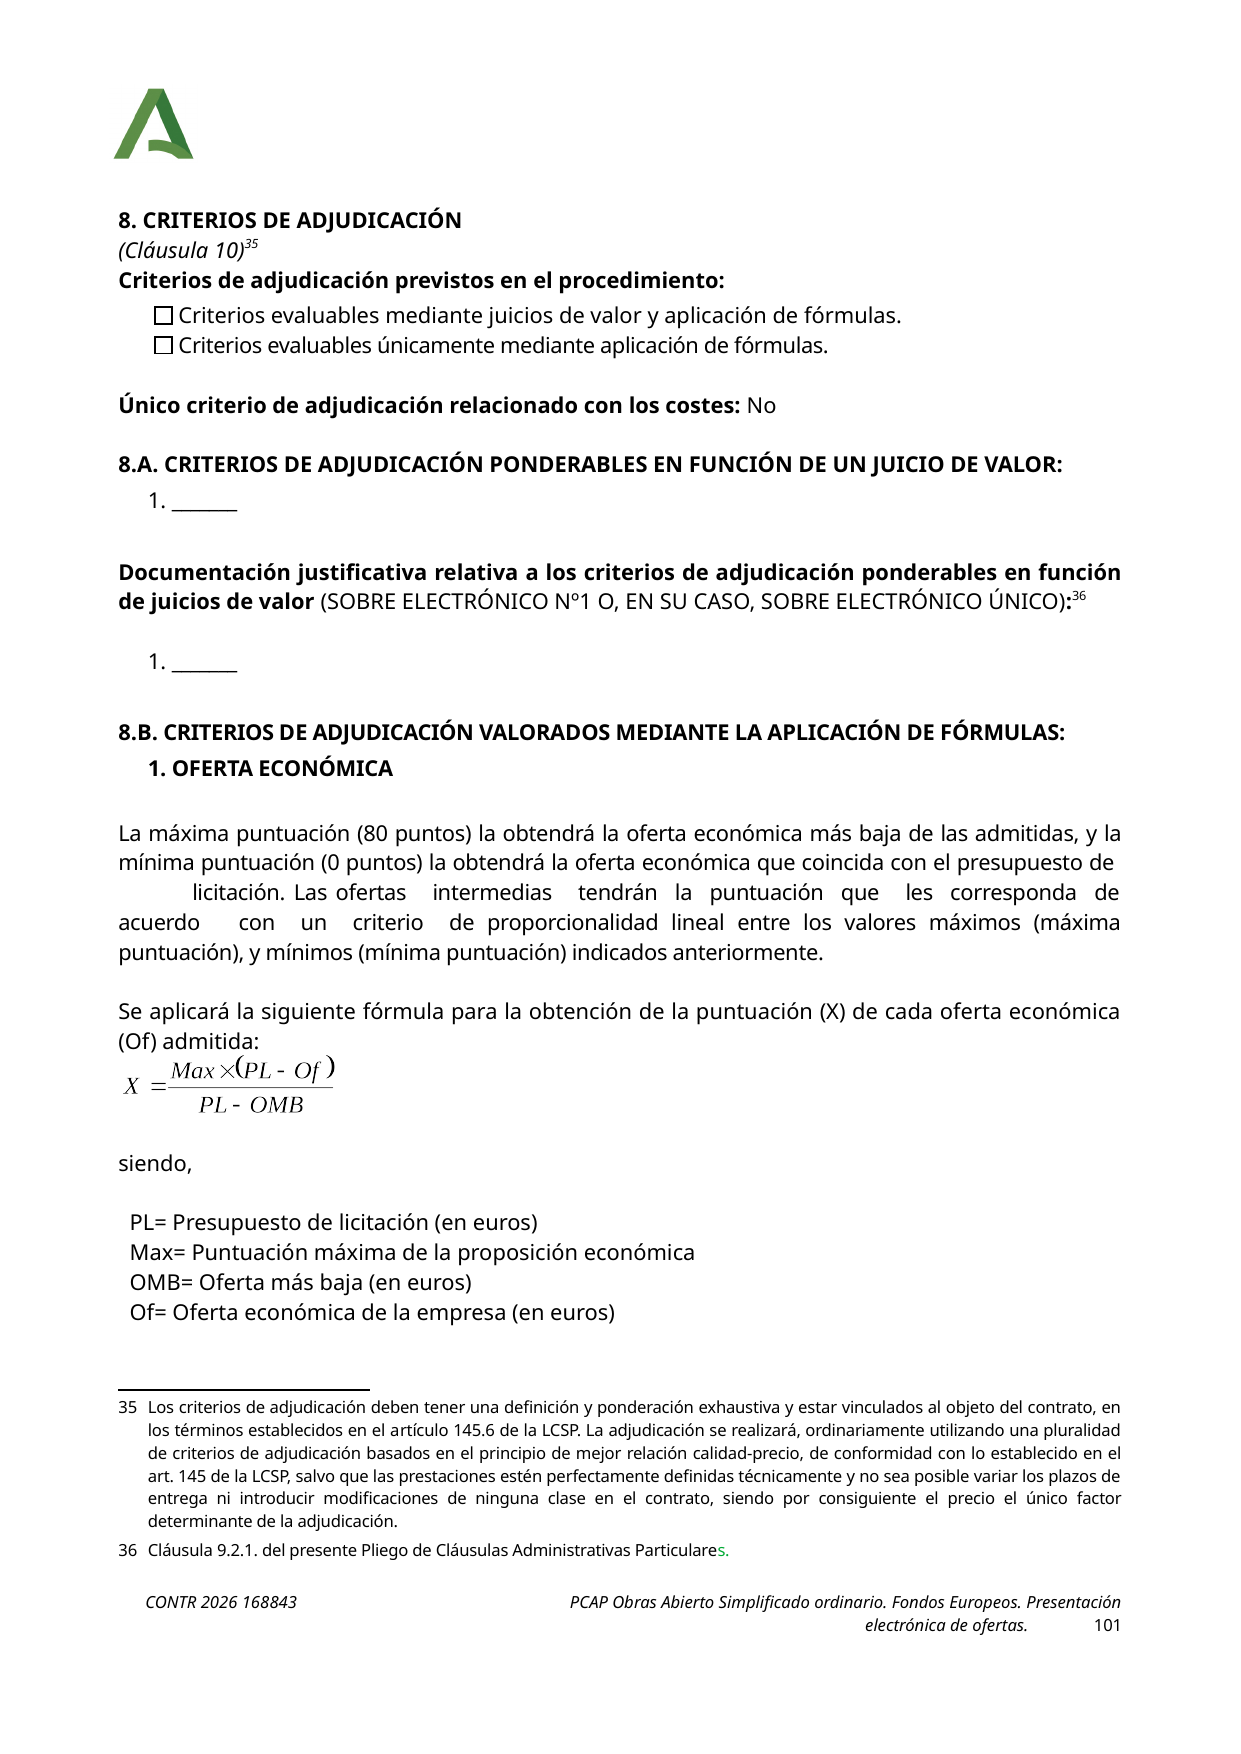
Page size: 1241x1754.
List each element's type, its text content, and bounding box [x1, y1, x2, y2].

text Cláusula 9.2.1. del presente Pliego de Cláusulas Administrativas Particulares. [118, 1538, 1122, 1561]
text 8. CRITERIOS DE ADJUDICACIÓN [118, 205, 1122, 235]
text 8.B. CRITERIOS DE ADJUDICACIÓN VALORADOS MEDIANTE LA APLICACIÓN DE FÓRMULAS: [118, 717, 1122, 747]
text Max= Puntuación máxima de la proposición económica [118, 1237, 1122, 1267]
picture [109, 84, 198, 163]
text Los criterios de adjudicación deben tener una definición y ponderación exhaustiva y estar vinculados al objeto del contrato, en los términos establecidos en el artículo 145.6 de la LCSP. La adjudicación se realizará, ordinariamente utilizando una pluralidad de criterios de adjudicación basados en el principio de mejor relación calidad-precio, de conformidad con lo establecido en el art. 145 de la LCSP, salvo que las prestaciones estén perfectamente definidas técnicamente y no sea posible variar los plazos de entrega ni introducir modificaciones de ninguna clase en el contrato, siendo por consiguiente el precio el único factor determinante de la adjudicación. [118, 1396, 1122, 1532]
list La máxima puntuación (80 puntos) la obtendrá la oferta económica más baja de las admitidas, y la mínima puntuación (0 puntos) la obtendrá la oferta económica que coincida con el presupuesto de licitación. Las ofertas intermedias tendrán la puntuación que les corresponda de acuerdo con un criterio de proporcionalidad lineal entre los valores máximos (máxima puntuación), y mínimos (mínima puntuación) indicados anteriormente. [118, 817, 1122, 966]
text Criterios evaluables únicamente mediante aplicación de fórmulas. [148, 330, 1122, 360]
text Criterios evaluables mediante juicios de valor y aplicación de fórmulas. [148, 300, 1122, 330]
list Se aplicará la siguiente fórmula para la obtención de la puntuación (X) de cada oferta económica (Of) admitida: [118, 996, 1122, 1056]
text Of= Oferta económica de la empresa (en euros) [118, 1296, 1122, 1326]
text PL= Presupuesto de licitación (en euros) [118, 1207, 1122, 1237]
text 1. _______ [148, 646, 1122, 676]
list siendo, [118, 1147, 1122, 1177]
text OMB= Oferta más baja (en euros) [118, 1267, 1122, 1296]
text Documentación justificativa relativa a los criterios de adjudicación ponderables en función de juicios de valor (SOBRE ELECTRÓNICO Nº1 O, EN SU CASO, SOBRE ELECTRÓNICO ÚNICO): [118, 557, 1122, 616]
text Único criterio de adjudicación relacionado con los costes: No [118, 390, 1122, 419]
text Criterios de adjudicación previstos en el procedimiento: [118, 265, 1122, 294]
text (Cláusula 10) [118, 235, 1122, 265]
text 8.A. CRITERIOS DE ADJUDICACIÓN PONDERABLES EN FUNCIÓN DE UN JUICIO DE VALOR: [118, 449, 1122, 479]
text 1. _______ [148, 485, 1122, 515]
text 1. OFERTA ECONÓMICA [148, 753, 1122, 783]
